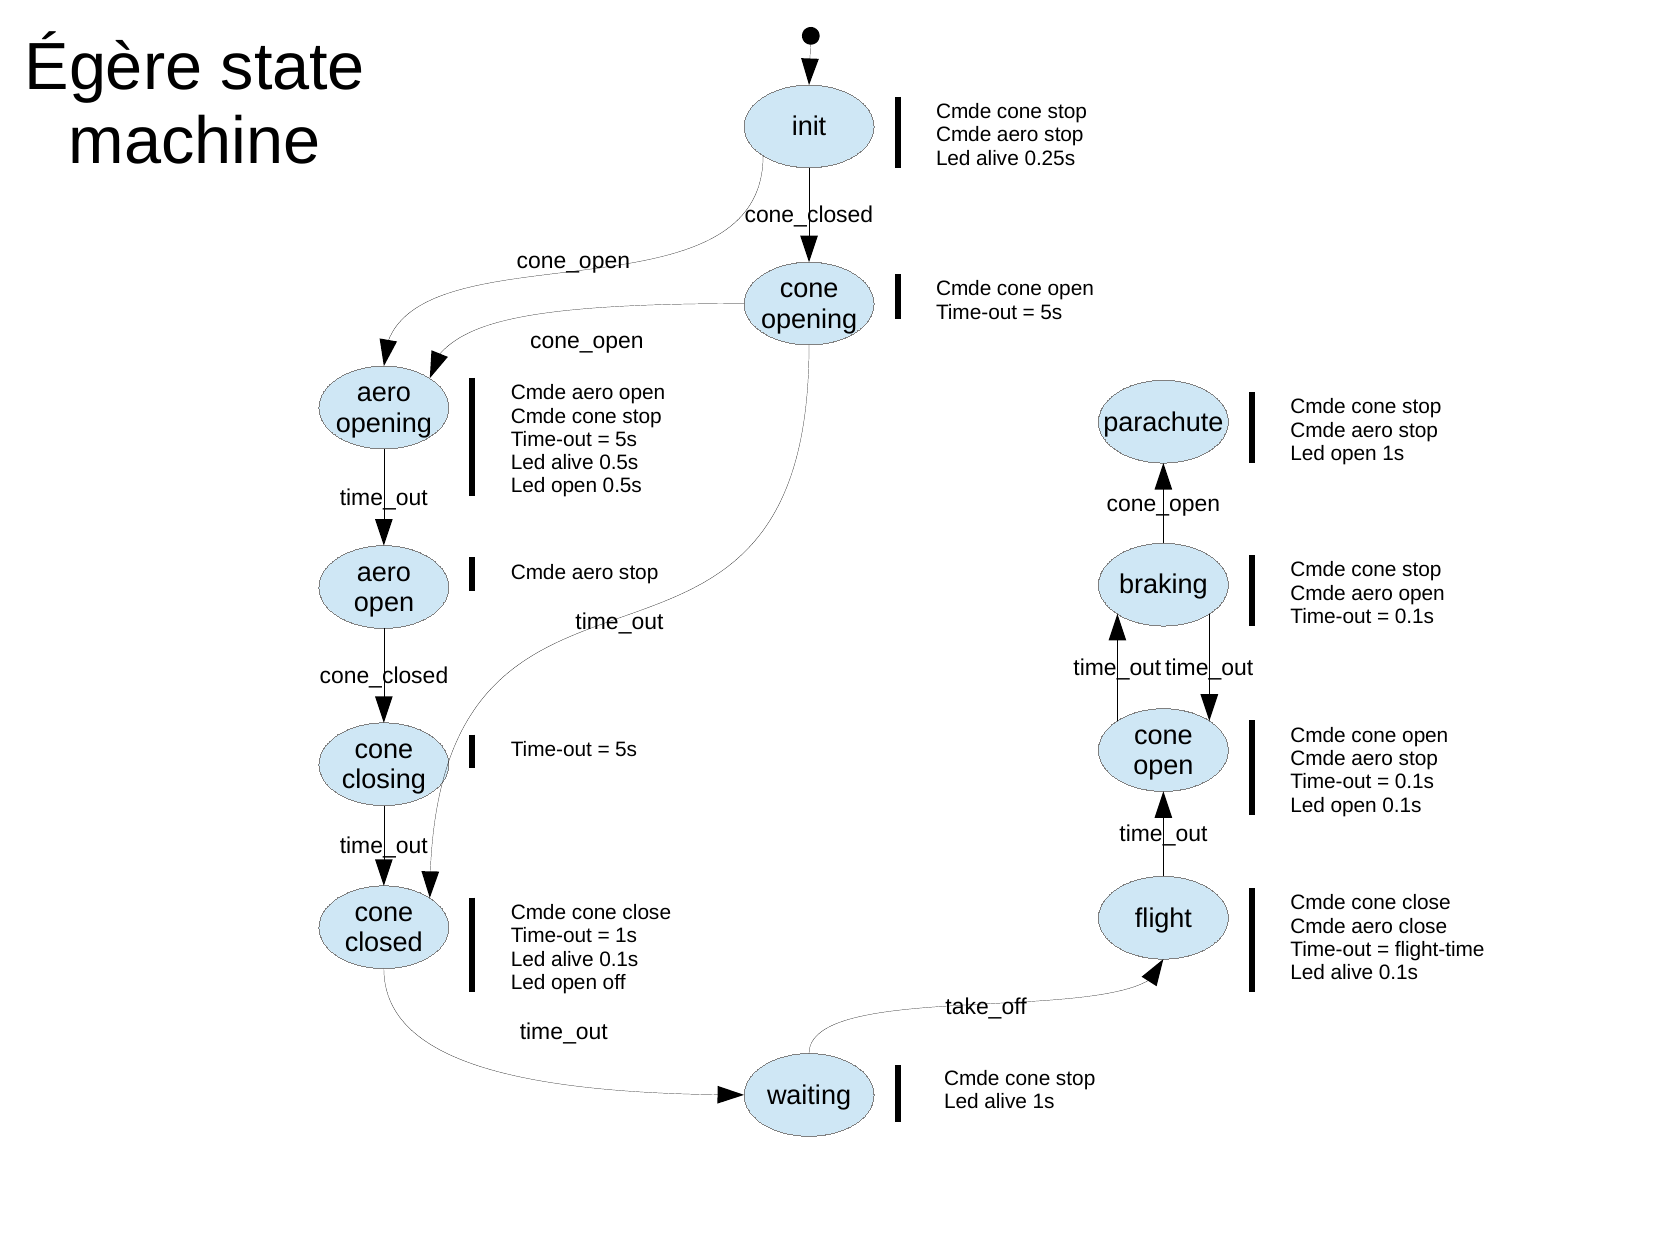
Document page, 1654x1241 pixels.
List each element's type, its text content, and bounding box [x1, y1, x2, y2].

text_box Cmde aero stop [496, 553, 733, 592]
text_box init [744, 85, 875, 168]
text_box Cmde cone stop Led alive 1s [929, 1059, 1166, 1121]
text_box Cmde cone open Time-out = 5s [921, 269, 1158, 332]
title Égère state machine [0, 0, 461, 208]
text_box aero open [318, 545, 449, 629]
text_box Cmde aero open Cmde cone stop Time-out = 5s Led alive 0.5s Led open 0.5s [496, 373, 733, 505]
text_box Cmde cone stop Cmde aero stop Led alive 0.25s [921, 92, 1158, 178]
text_box waiting [744, 1053, 875, 1137]
text_box Cmde cone stop Cmde aero open Time-out = 0.1s [1275, 550, 1512, 636]
text_box Cmde cone stop Cmde aero stop Led open 1s [1275, 387, 1512, 473]
text_box flight [1098, 876, 1229, 960]
text_box Cmde aero stop [688, 564, 733, 592]
text_box cone closed [318, 885, 449, 969]
text_box Time-out = 5s [496, 730, 733, 769]
text_box parachute [1098, 380, 1229, 464]
text_box Cmde cone open Cmde aero stop Time-out = 0.1s Led open 0.1s [1275, 716, 1512, 825]
text_box cone open [1098, 708, 1229, 792]
text_box cone closing [318, 722, 449, 806]
text_box braking [1098, 543, 1229, 627]
text_box cone opening [744, 262, 875, 345]
text_box aero opening [318, 366, 449, 449]
text_box Cmde cone close Time-out = 1s Led alive 0.1s Led open off [496, 893, 733, 1002]
text_box Cmde cone close Cmde aero close Time-out = flight-time Led alive 0.1s [1275, 883, 1512, 992]
